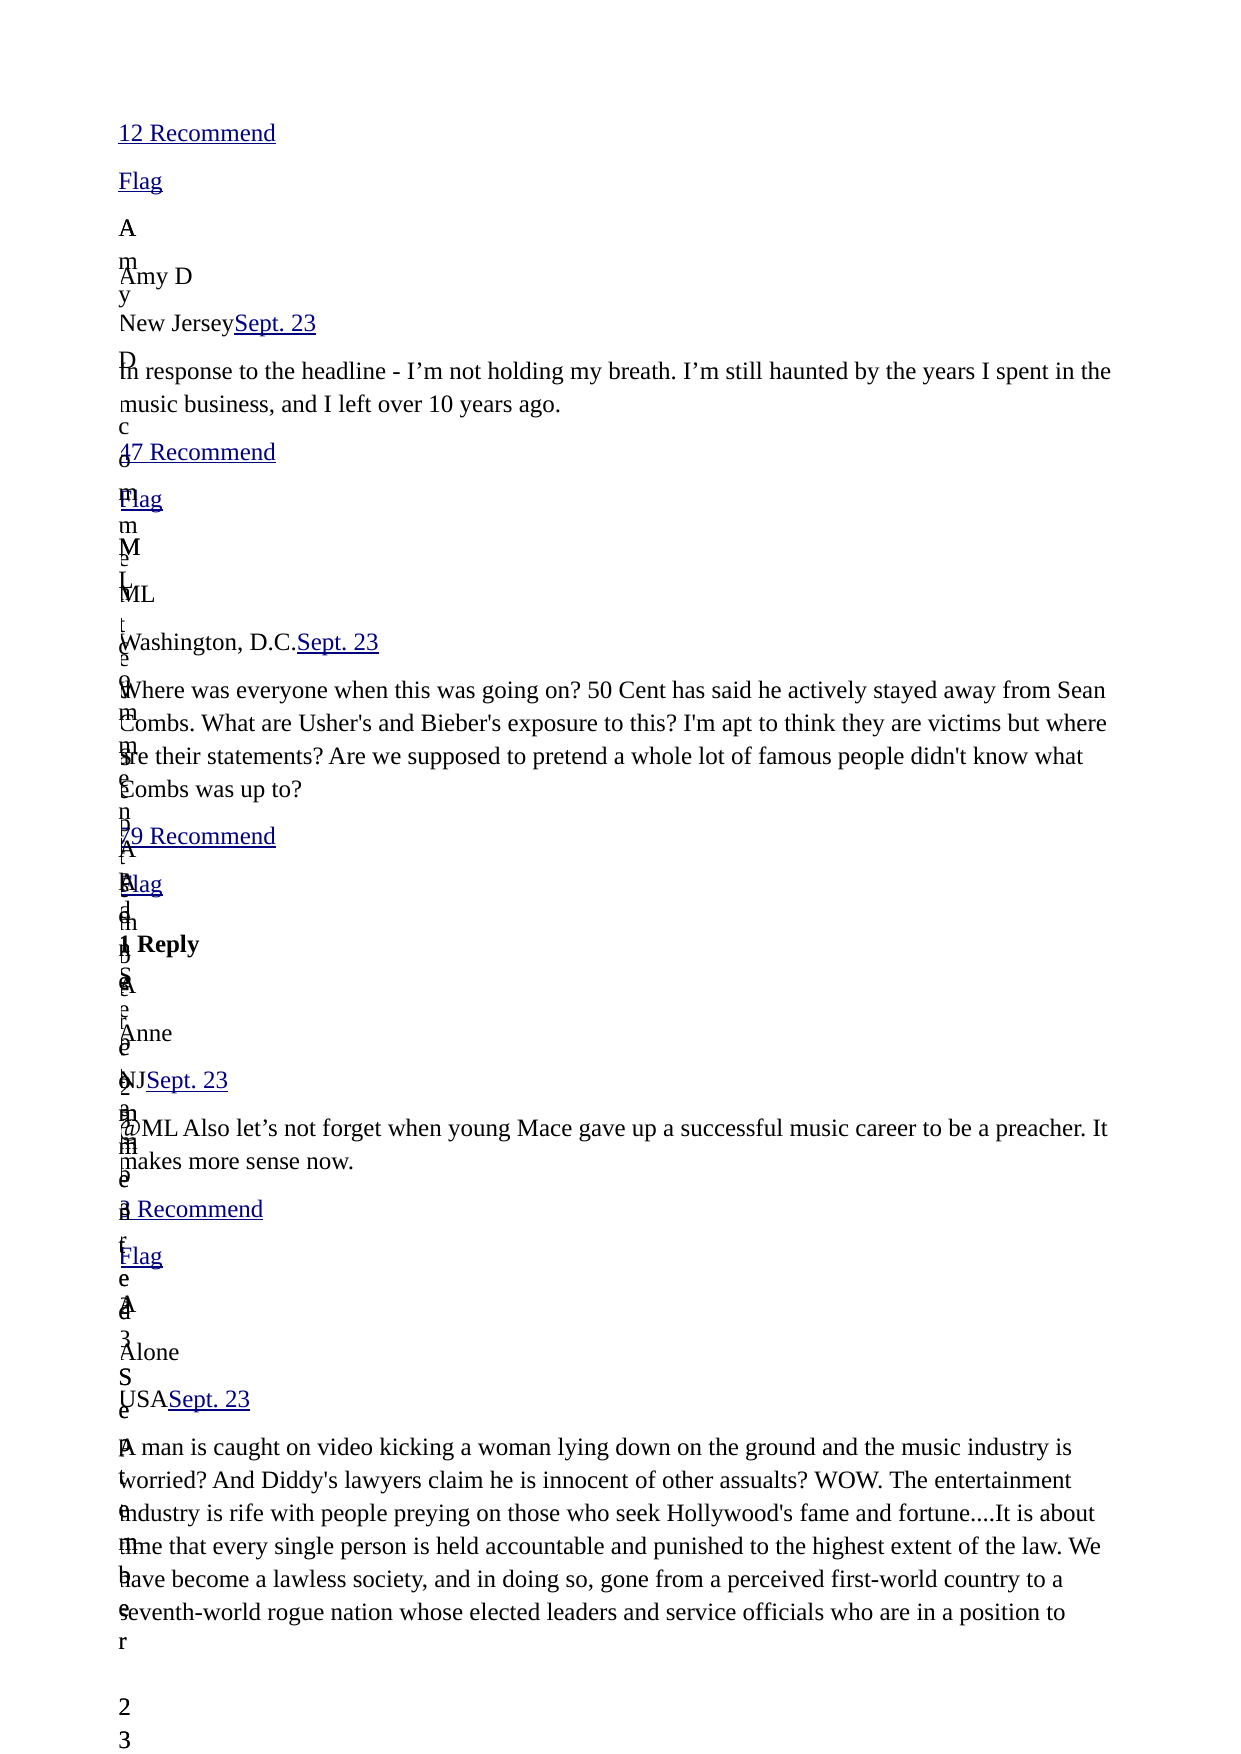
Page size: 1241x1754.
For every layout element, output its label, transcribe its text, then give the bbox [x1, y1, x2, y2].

text 3 Recommend [121, 1194, 1122, 1223]
text @ML Also let’s not forget when young Mace gave up a successful music career to be a preacher. It makes more sense now. [121, 1113, 1122, 1175]
text USASept. 23 [121, 1384, 1122, 1413]
text A [121, 970, 1122, 999]
text NJSept. 23 [121, 1066, 1122, 1094]
text 79 Recommend [121, 821, 1122, 850]
text 47 Recommend [121, 437, 1122, 466]
text M [121, 532, 1122, 561]
subtitle 1 Reply [121, 929, 1122, 958]
text A [121, 1289, 1122, 1318]
text Flag [121, 1241, 1122, 1270]
text Washington, D.C.Sept. 23 [121, 627, 1122, 656]
text Flag [118, 166, 1122, 194]
text New JerseySept. 23 [121, 308, 1122, 337]
text A man is caught on video kicking a woman lying down on the ground and the music industry is worried? And Diddy's lawyers claim he is innocent of other assualts? WOW. The entertainment industry is rife with people preying on those who seek Hollywood's fame and fortune....It is about time that every single person is held accountable and punished to the highest extent of the law. We have become a lawless society, and in doing so, gone from a perceived first-world country to a seventh-world rogue nation whose elected leaders and service officials who are in a position to [121, 1432, 1122, 1626]
text ML [121, 579, 1122, 608]
text Flag [121, 869, 1122, 898]
text Anne [121, 1018, 1122, 1047]
text Flag [121, 484, 1122, 513]
text Where was everyone when this was going on? 50 Cent has said he actively stayed away from Sean Combs. What are Usher's and Bieber's exposure to this? I'm apt to think they are victims but where are their statements? Are we supposed to pretend a whole lot of famous people didn't know what Combs was up to? [121, 675, 1122, 803]
text In response to the headline - I’m not holding my breath. I’m still haunted by the years I spent in the music business, and I left over 10 years ago. [121, 356, 1122, 418]
text Amy D [121, 261, 1122, 290]
text 12 Recommend [118, 118, 1122, 147]
text A [121, 213, 1122, 242]
text Alone [121, 1337, 1122, 1365]
